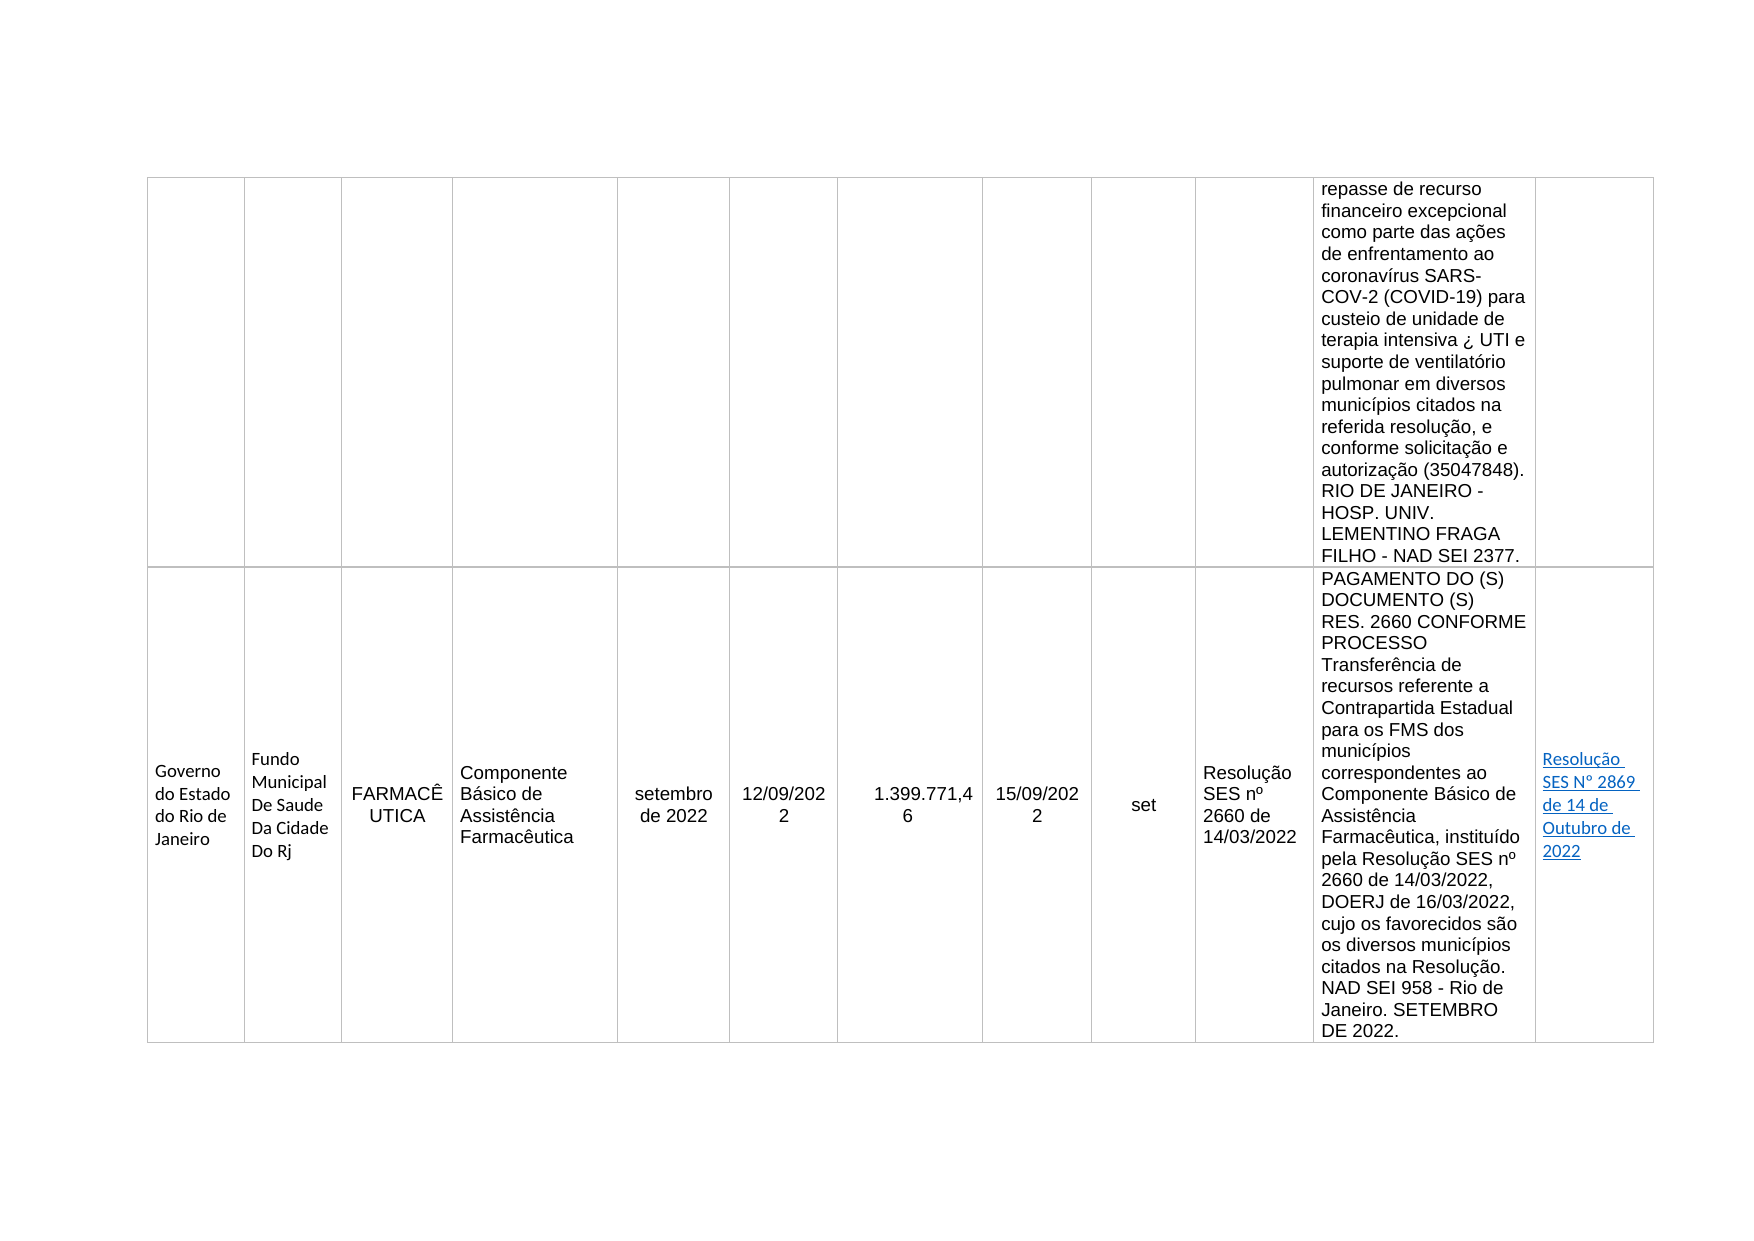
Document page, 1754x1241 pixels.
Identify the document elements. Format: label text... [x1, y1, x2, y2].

table_cell [148, 178, 244, 566]
table_cell [730, 178, 837, 566]
table_cell [245, 178, 341, 566]
table_cell Componente Básico de Assistência Farmacêutica [453, 568, 617, 1042]
table_cell Resolução SES Nº 2869 de 14 de Outubro de 2022 [1536, 568, 1653, 1042]
table_cell setembro de 2022 [618, 568, 729, 1042]
table_cell [983, 178, 1091, 566]
table_cell [838, 178, 982, 566]
table_cell Fundo Municipal De Saude Da Cidade Do Rj [245, 568, 341, 1042]
table_cell [618, 178, 729, 566]
table_cell repasse de recurso financeiro excepcional como parte das ações de enfrentamento ao coronavírus SARS-COV-2 (COVID-19) para custeio de unidade de terapia intensiva ¿ UTI e suporte de ventilatório pulmonar em diversos municípios citados na referida resolução, e conforme solicitação e autorização (35047848). RIO DE JANEIRO - HOSP. UNIV. LEMENTINO FRAGA FILHO - NAD SEI 2377. [1314, 178, 1535, 566]
table_cell 12/09/2022 [730, 568, 837, 1042]
table_cell PAGAMENTO DO (S) DOCUMENTO (S) RES. 2660 CONFORME PROCESSO Transferência de recursos referente a Contrapartida Estadual para os FMS dos municípios correspondentes ao Componente Básico de Assistência Farmacêutica, instituído pela Resolução SES nº 2660 de 14/03/2022, DOERJ de 16/03/2022, cujo os favorecidos são os diversos municípios citados na Resolução. NAD SEI 958 - Rio de Janeiro. SETEMBRO DE 2022. [1314, 568, 1535, 1042]
table_cell 1.399.771,46 [838, 568, 982, 1042]
table_cell [1092, 178, 1195, 566]
table_cell 15/09/2022 [983, 568, 1091, 1042]
table_cell [1196, 178, 1313, 566]
table_cell Governo do Estado do Rio de Janeiro [148, 568, 244, 1042]
table_cell [1536, 178, 1653, 566]
table_cell Resolução SES nº 2660 de 14/03/2022 [1196, 568, 1313, 1042]
table_cell set [1092, 568, 1195, 1042]
table_cell [342, 178, 452, 566]
table_cell [453, 178, 617, 566]
table_cell FARMACÊUTICA [342, 568, 452, 1042]
